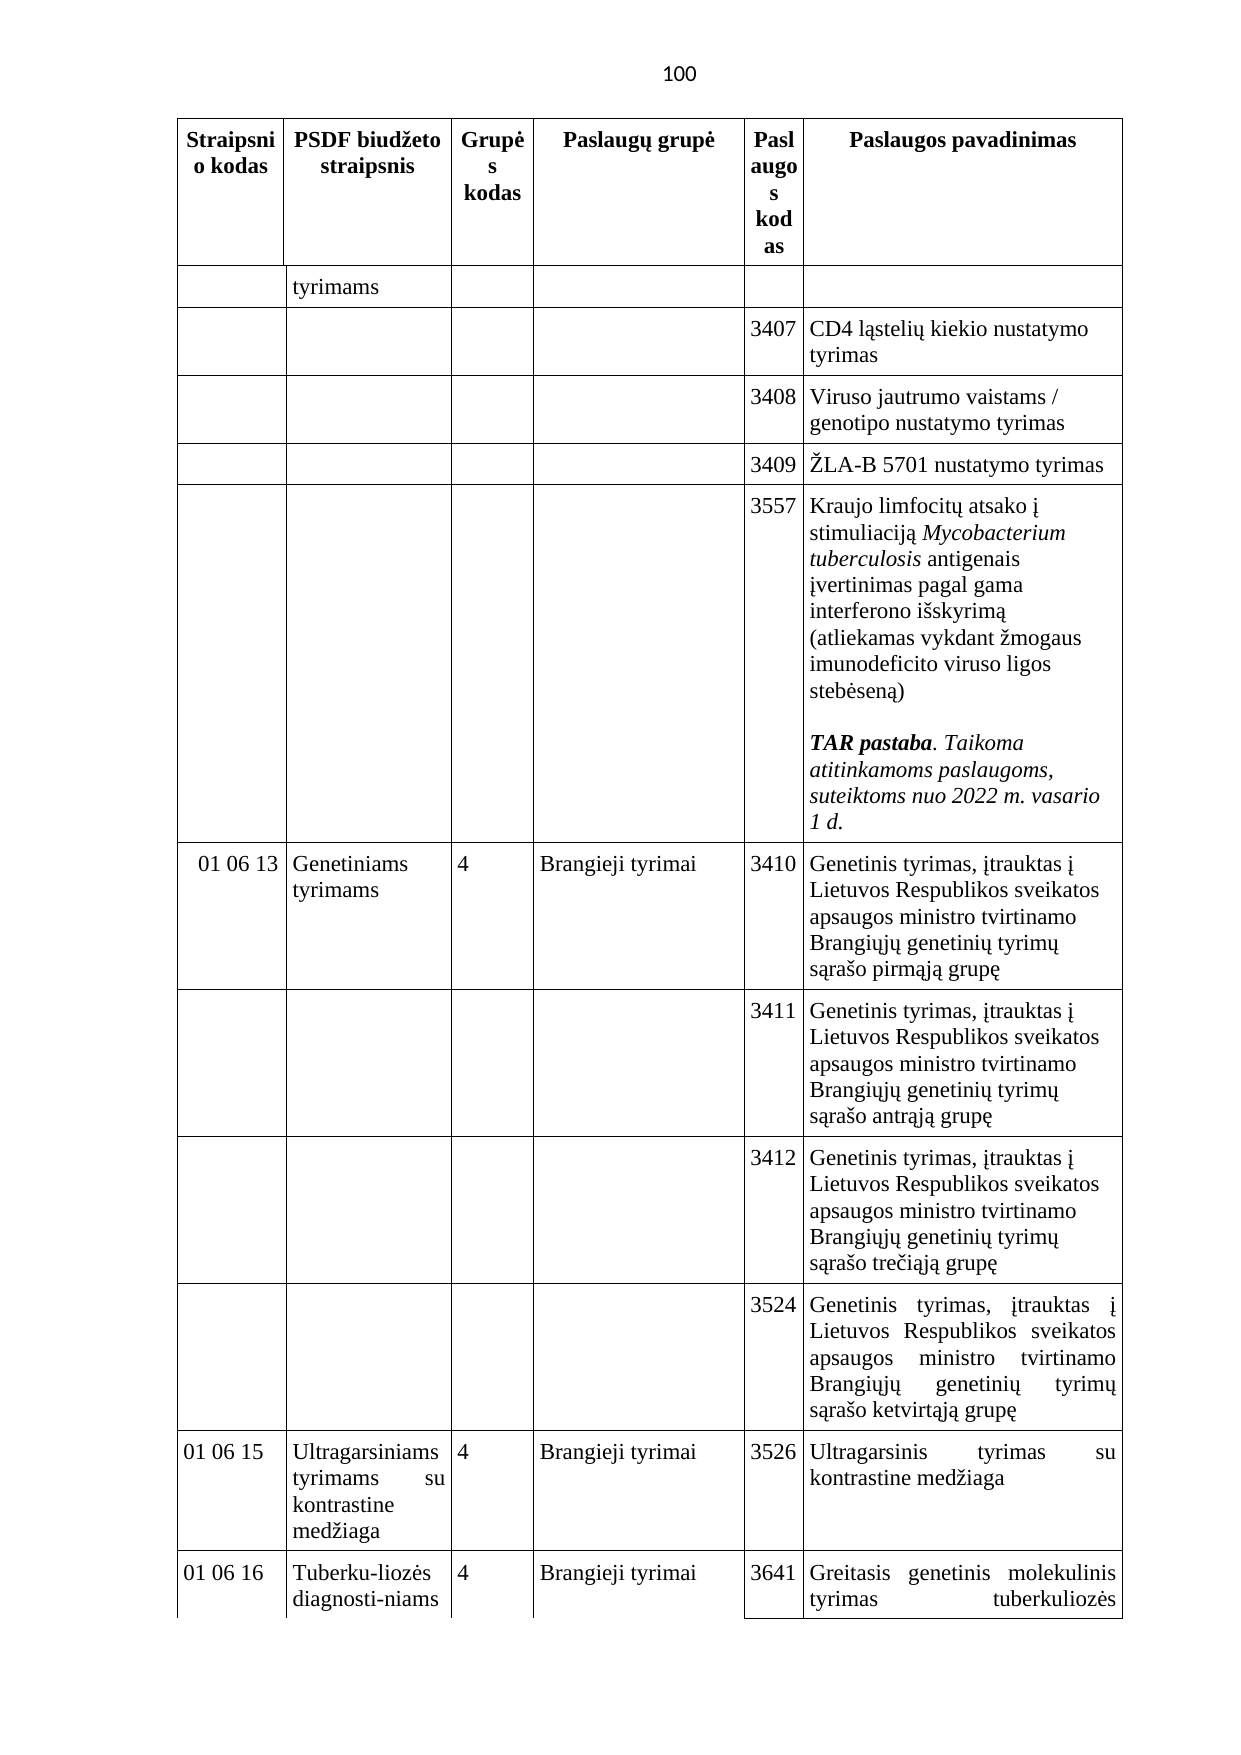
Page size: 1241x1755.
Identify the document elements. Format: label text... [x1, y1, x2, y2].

table_cell [534, 485, 744, 842]
table_cell Brangieji tyrimai [534, 1551, 744, 1618]
table_cell [534, 1137, 744, 1283]
table_cell 3524 [745, 1284, 803, 1430]
table_cell ŽLA-B 5701 nustatymo tyrimas [804, 444, 1122, 484]
table_cell [534, 990, 744, 1136]
table_cell [452, 990, 533, 1136]
table_cell [452, 1137, 533, 1283]
table_cell Brangieji tyrimai [534, 1431, 744, 1550]
table_header Grupės kodas [452, 119, 533, 265]
table_cell Brangieji tyrimai [534, 843, 744, 989]
table_cell Tuberku-liozės diagnosti-niams [287, 1551, 451, 1618]
table_cell [534, 1284, 744, 1430]
table_cell [452, 376, 533, 442]
table_cell 01 06 13 [178, 843, 286, 989]
table_cell [287, 1137, 451, 1283]
table_cell [178, 1137, 286, 1283]
table_header Paslaugos kodas [745, 119, 803, 265]
table_cell Viruso jautrumo vaistams / genotipo nustatymo tyrimas [804, 376, 1122, 442]
table_header Paslaugos pavadinimas [804, 119, 1122, 265]
table_cell Genetinis tyrimas, įtrauktas į Lietuvos Respublikos sveikatos apsaugos ministro tvirtinamo Brangiųjų genetinių tyrimų sąrašo ketvirtąją grupę [804, 1284, 1122, 1430]
table_cell 3408 [745, 376, 803, 442]
table_cell [178, 990, 286, 1136]
table_cell 3410 [745, 843, 803, 989]
table_cell CD4 ląstelių kiekio nustatymo tyrimas [804, 308, 1122, 374]
table_cell 4 [452, 843, 533, 989]
table_cell [452, 308, 533, 374]
table_cell [287, 444, 451, 484]
table_cell [287, 990, 451, 1136]
table_cell Kraujo limfocitų atsako į stimuliaciją Mycobacterium tuberculosis antigenais įvertinimas pagal gama interferono išskyrimą (atliekamas vykdant žmogaus imunodeficito viruso ligos stebėseną) TAR pastaba. Taikoma atitinkamoms paslaugoms, suteiktoms nuo 2022 m. vasario 1 d. [804, 485, 1122, 842]
table_cell [804, 266, 1122, 307]
table_cell Ultragarsiniams tyrimams su kontrastine medžiaga [287, 1431, 451, 1550]
table_cell tyrimams [287, 266, 451, 307]
table_cell [534, 376, 744, 442]
table_cell [452, 266, 533, 307]
table_cell Genetinis tyrimas, įtrauktas į Lietuvos Respublikos sveikatos apsaugos ministro tvirtinamo Brangiųjų genetinių tyrimų sąrašo antrąją grupę [804, 990, 1122, 1136]
table_cell 01 06 16 [178, 1551, 286, 1618]
table_cell [287, 308, 451, 374]
table_cell 3411 [745, 990, 803, 1136]
table_cell Genetinis tyrimas, įtrauktas į Lietuvos Respublikos sveikatos apsaugos ministro tvirtinamo Brangiųjų genetinių tyrimų sąrašo pirmąją grupę [804, 843, 1122, 989]
table_header Paslaugų grupė [534, 119, 744, 265]
table_cell [178, 444, 286, 484]
table_cell 3557 [745, 485, 803, 842]
table_cell [178, 1284, 286, 1430]
table_cell [178, 266, 286, 307]
table_cell [534, 444, 744, 484]
table_cell Genetiniams tyrimams [287, 843, 451, 989]
table_cell Greitasis genetinis molekulinis tyrimas tuberkuliozės [804, 1551, 1122, 1618]
table_cell 4 [452, 1431, 533, 1550]
table_cell Genetinis tyrimas, įtrauktas į Lietuvos Respublikos sveikatos apsaugos ministro tvirtinamo Brangiųjų genetinių tyrimų sąrašo trečiąją grupę [804, 1137, 1122, 1283]
table_cell [452, 444, 533, 484]
table_cell [745, 266, 803, 307]
table_cell 3526 [745, 1431, 803, 1550]
table_cell [452, 1284, 533, 1430]
table_cell [287, 376, 451, 442]
table_cell [287, 485, 451, 842]
table_cell [287, 1284, 451, 1430]
table_cell [452, 485, 533, 842]
table_cell 3409 [745, 444, 803, 484]
table_cell 3412 [745, 1137, 803, 1283]
table_cell [178, 308, 286, 374]
table_cell 4 [452, 1551, 533, 1618]
table_header Straipsnio kodas [178, 119, 283, 265]
table_cell 3641 [745, 1551, 803, 1618]
table_cell [534, 266, 744, 307]
table_cell 3407 [745, 308, 803, 374]
table_header PSDF biudžeto straipsnis [284, 119, 451, 265]
table_cell Ultragarsinis tyrimas su kontrastine medžiaga [804, 1431, 1122, 1550]
table_cell [534, 308, 744, 374]
table_cell 01 06 15 [178, 1431, 286, 1550]
table_cell [178, 485, 286, 842]
table_cell [178, 376, 286, 442]
